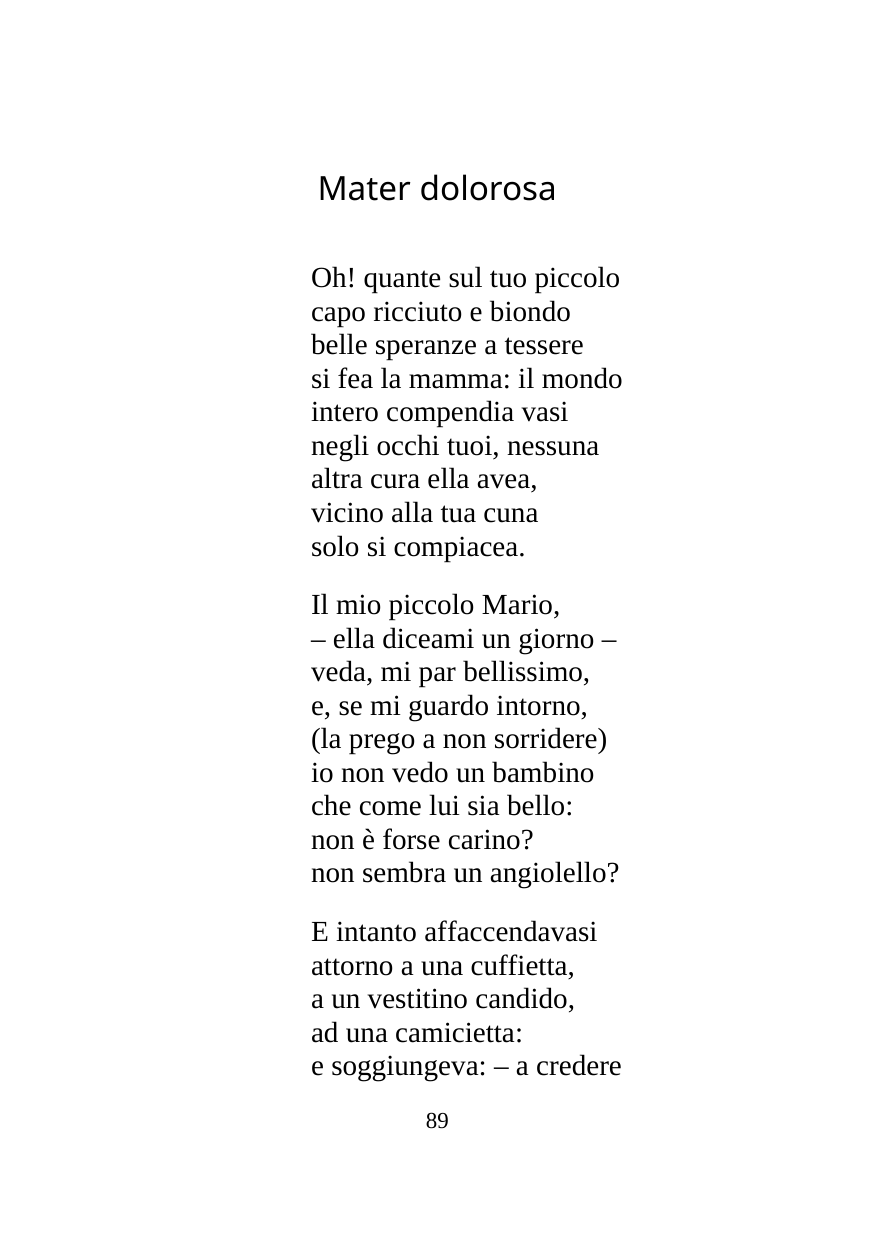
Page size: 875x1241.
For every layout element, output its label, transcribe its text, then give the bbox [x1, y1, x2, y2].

text E intanto affaccendavasi attorno a una cuffietta, a un vestitino candido, ad una camicietta: e soggiungeva: – a credere [311, 914, 768, 1082]
subtitle Mater dolorosa [106, 165, 768, 210]
text Il mio piccolo Mario, – ella diceami un giorno – veda, mi par bellissimo, e, se mi guardo intorno, (la prego a non sorridere) io non vedo un bambino che come lui sia bello: non è forse carino? non sembra un angiolello? [311, 587, 768, 889]
text Oh! quante sul tuo piccolo capo ricciuto e biondo belle speranze a tessere si fea la mamma: il mondo intero compendia vasi negli occhi tuoi, nessuna altra cura ella avea, vicino alla tua cuna solo si compiacea. [311, 260, 768, 562]
